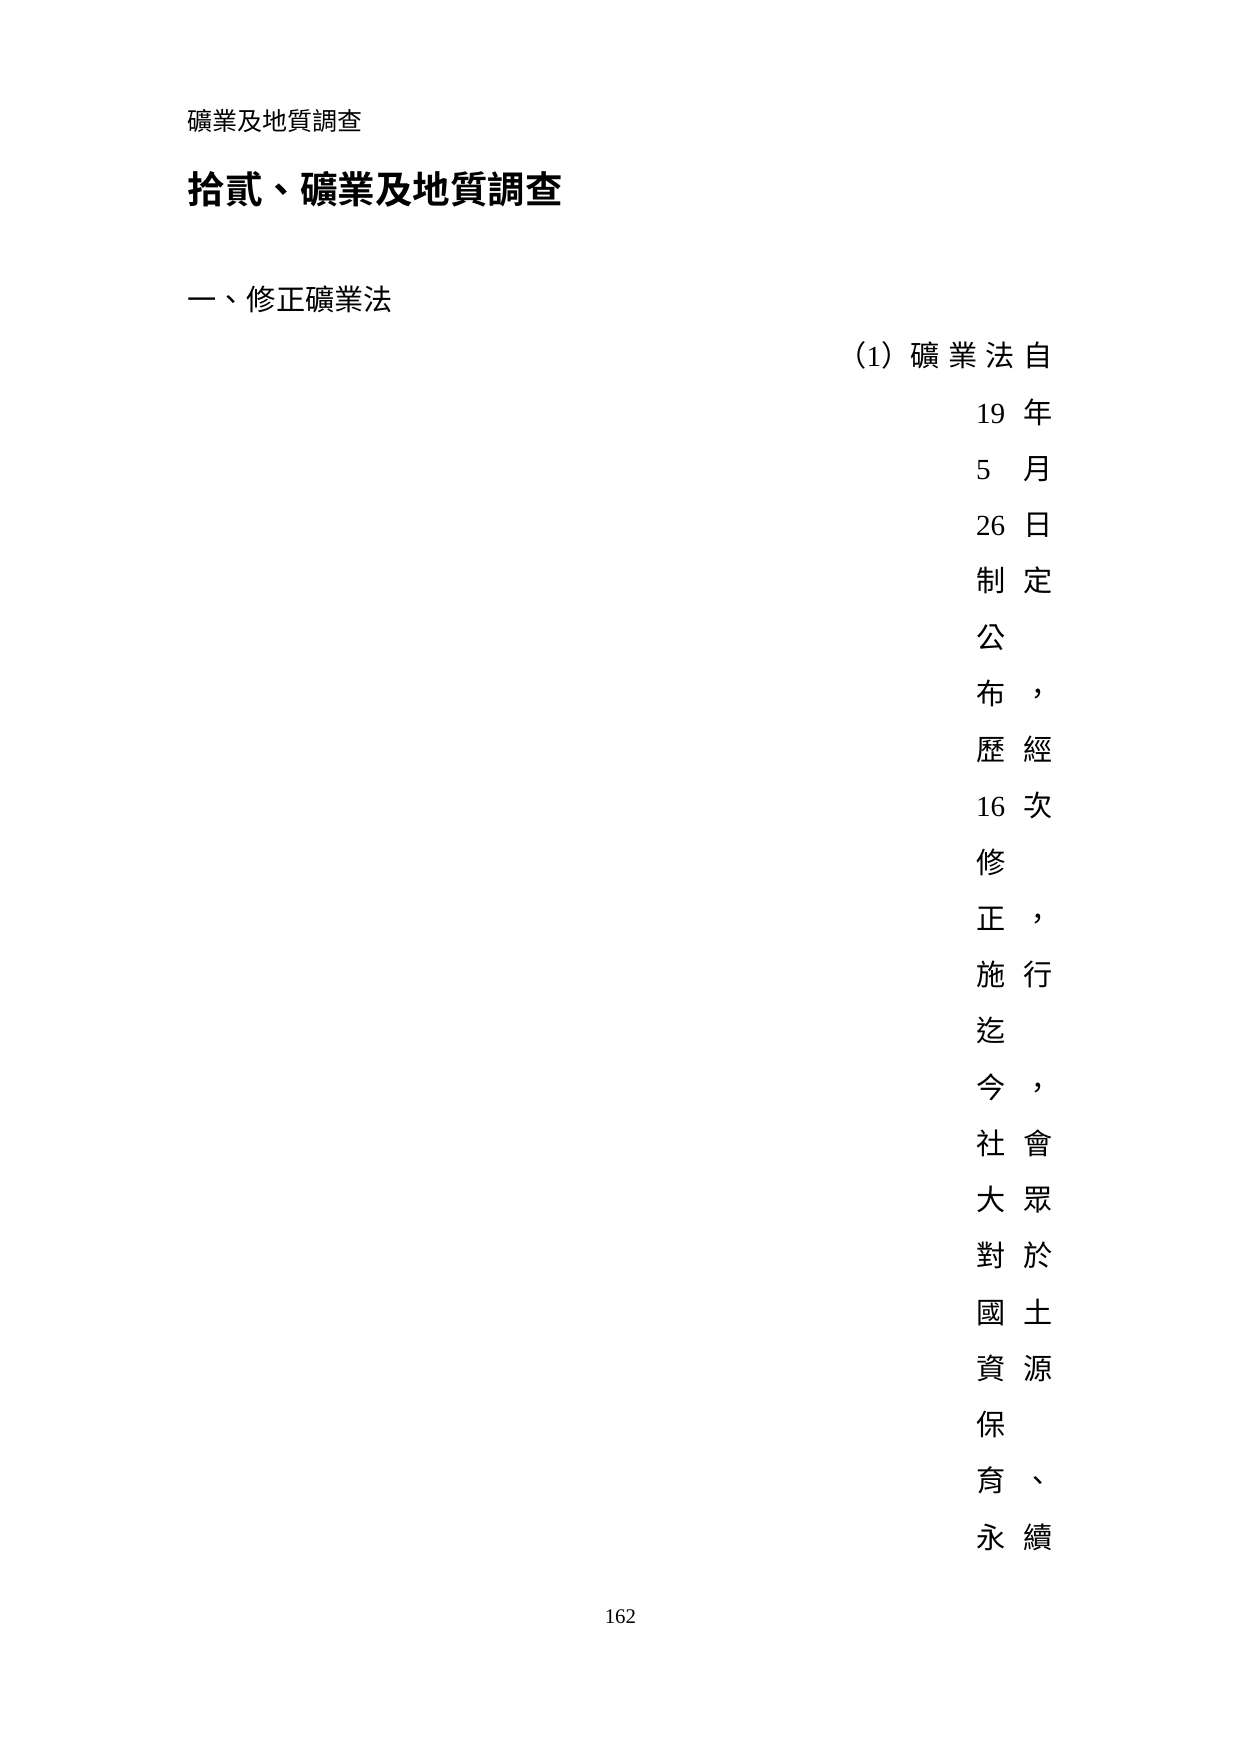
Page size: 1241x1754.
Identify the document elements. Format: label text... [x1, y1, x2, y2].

text 一、 修正礦業法 [187, 266, 1053, 322]
subtitle 拾貳、礦業及地質調查 [187, 158, 1053, 214]
list 礦業法自19年5月26日制定公布，歷經16次修正，施行迄今，社會大眾對於國土資源保育、永續 [837, 322, 1053, 1559]
